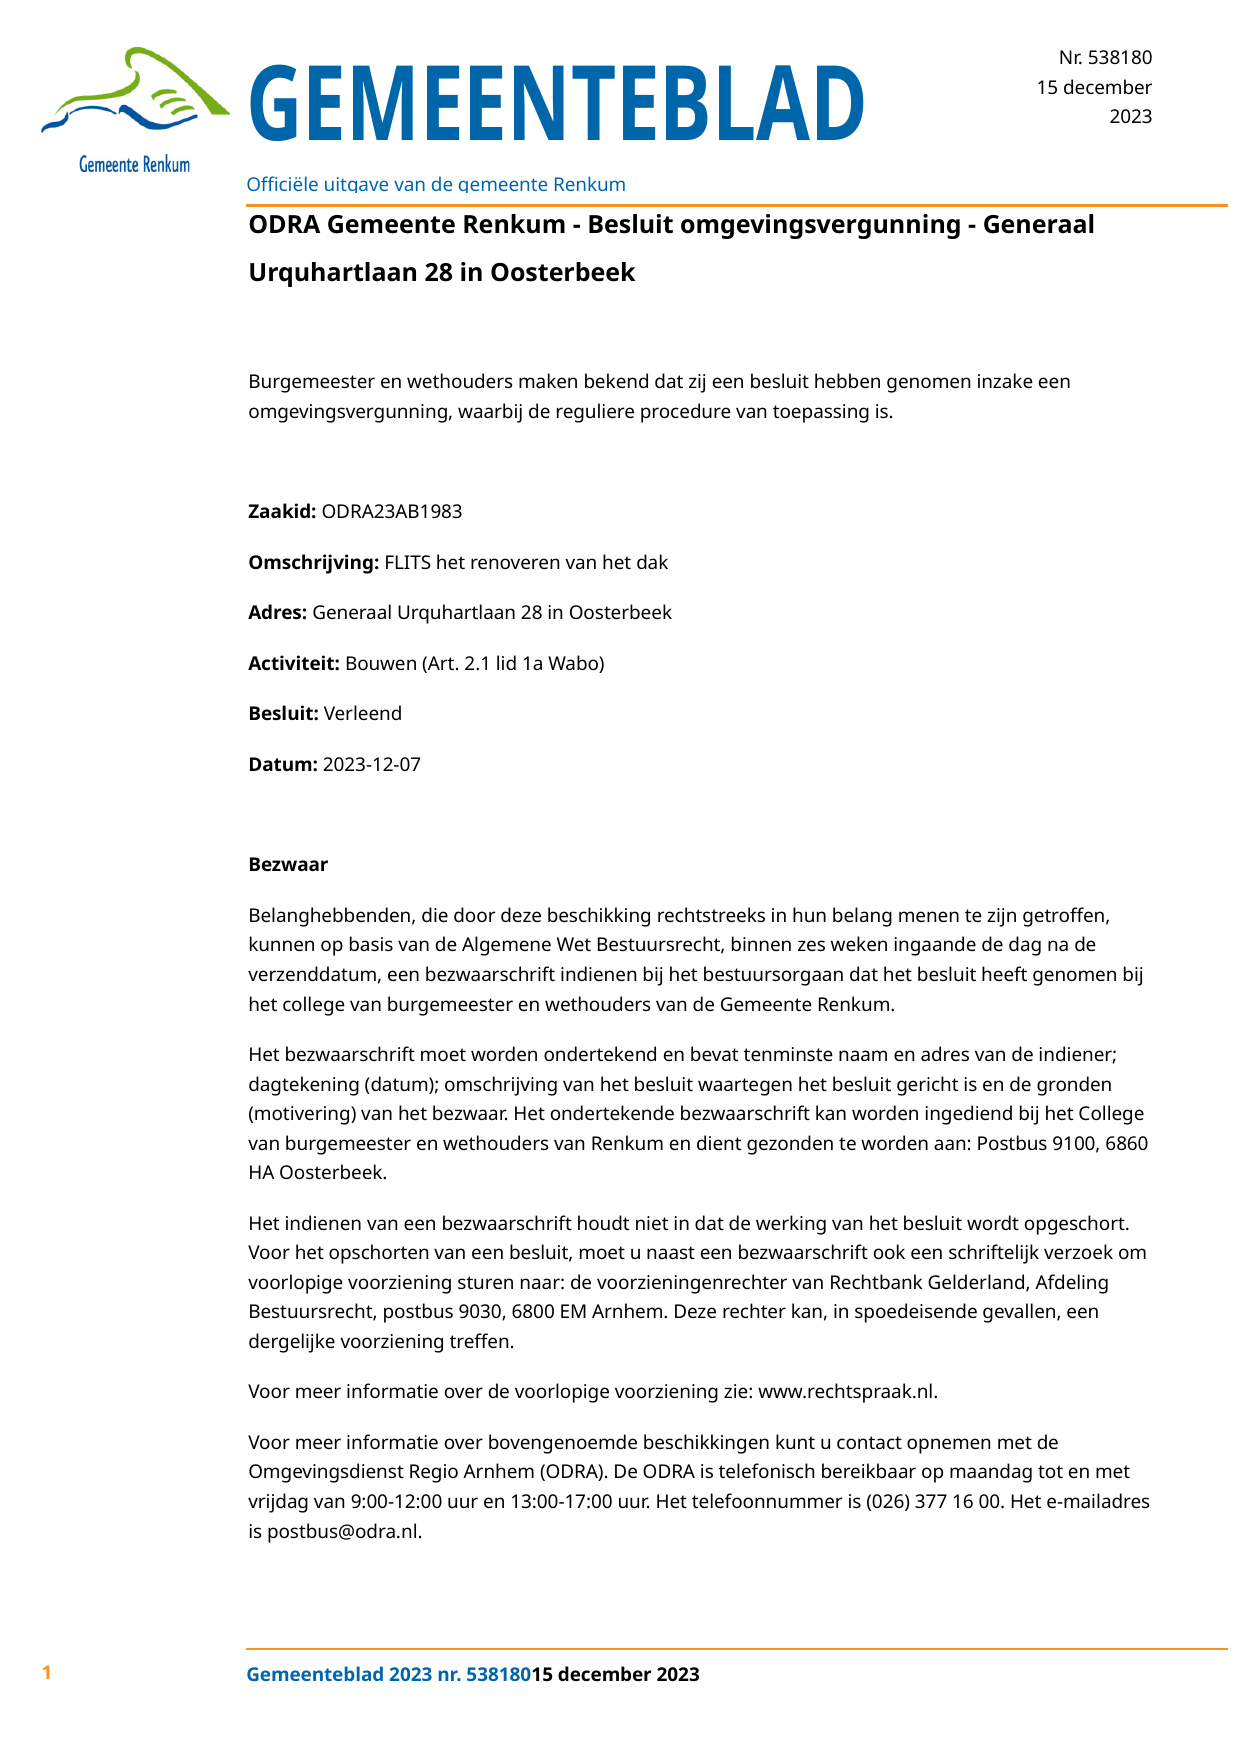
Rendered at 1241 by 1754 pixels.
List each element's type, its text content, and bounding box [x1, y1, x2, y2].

text Het indienen van een bezwaarschrift houdt niet in dat de werking van het besluit wordt opgeschort. Voor het opschorten van een besluit, moet u naast een bezwaarschrift ook een schriftelijk verzoek om voorlopige voorziening sturen naar: de voorzieningenrechter van Rechtbank Gelderland, Afdeling Bestuursrecht, postbus 9030, 6800 EM Arnhem. Deze rechter kan, in spoedeisende gevallen, een dergelijke voorziening treffen. [248, 1210, 1152, 1354]
text Voor meer informatie over de voorlopige voorziening zie: www.rechtspraak.nl. [248, 1379, 1152, 1404]
text Besluit: Verleend [248, 700, 1152, 726]
text Bezwaar [248, 852, 1152, 877]
text Omschrijving: FLITS het renoveren van het dak [248, 549, 1152, 575]
text Activiteit: Bouwen (Art. 2.1 lid 1a Wabo) [248, 650, 1152, 676]
picture [41, 47, 231, 172]
text Adres: Generaal Urquhartlaan 28 in Oosterbeek [248, 599, 1152, 625]
text Voor meer informatie over bovengenoemde beschikkingen kunt u contact opnemen met de Omgevingsdienst Regio Arnhem (ODRA). De ODRA is telefonisch bereikbaar op maandag tot en met vrijdag van 9:00-12:00 uur en 13:00-17:00 uur. Het telefoonnummer is (026) 377 16 00. Het e-mailadres is postbus@odra.nl. [248, 1429, 1152, 1544]
text Datum: 2023-12-07 [248, 751, 1152, 777]
text Zaakid: ODRA23AB1983 [248, 499, 1152, 524]
text Belanghebbenden, die door deze beschikking rechtstreeks in hun belang menen te zijn getroffen, kunnen op basis van de Algemene Wet Bestuursrecht, binnen zes weken ingaande de dag na de verzenddatum, een bezwaarschrift indienen bij het bestuursorgaan dat het besluit heeft genomen bij het college van burgemeester en wethouders van de Gemeente Renkum. [248, 902, 1152, 1017]
text Burgemeester en wethouders maken bekend dat zij een besluit hebben genomen inzake een omgevingsvergunning, waarbij de reguliere procedure van toepassing is. [248, 368, 1152, 424]
text Het bezwaarschrift moet worden ondertekend en bevat tenminste naam en adres van de indiener; dagtekening (datum); omschrijving van het besluit waartegen het besluit gericht is en de gronden (motivering) van het bezwaar. Het ondertekende bezwaarschrift kan worden ingediend bij het College van burgemeester en wethouders van Renkum en dient gezonden te worden aan: Postbus 9100, 6860 HA Oosterbeek. [248, 1041, 1152, 1185]
text ODRA Gemeente Renkum - Besluit omgevingsvergunning - Generaal Urquhartlaan 28 in Oosterbeek [248, 207, 1152, 288]
